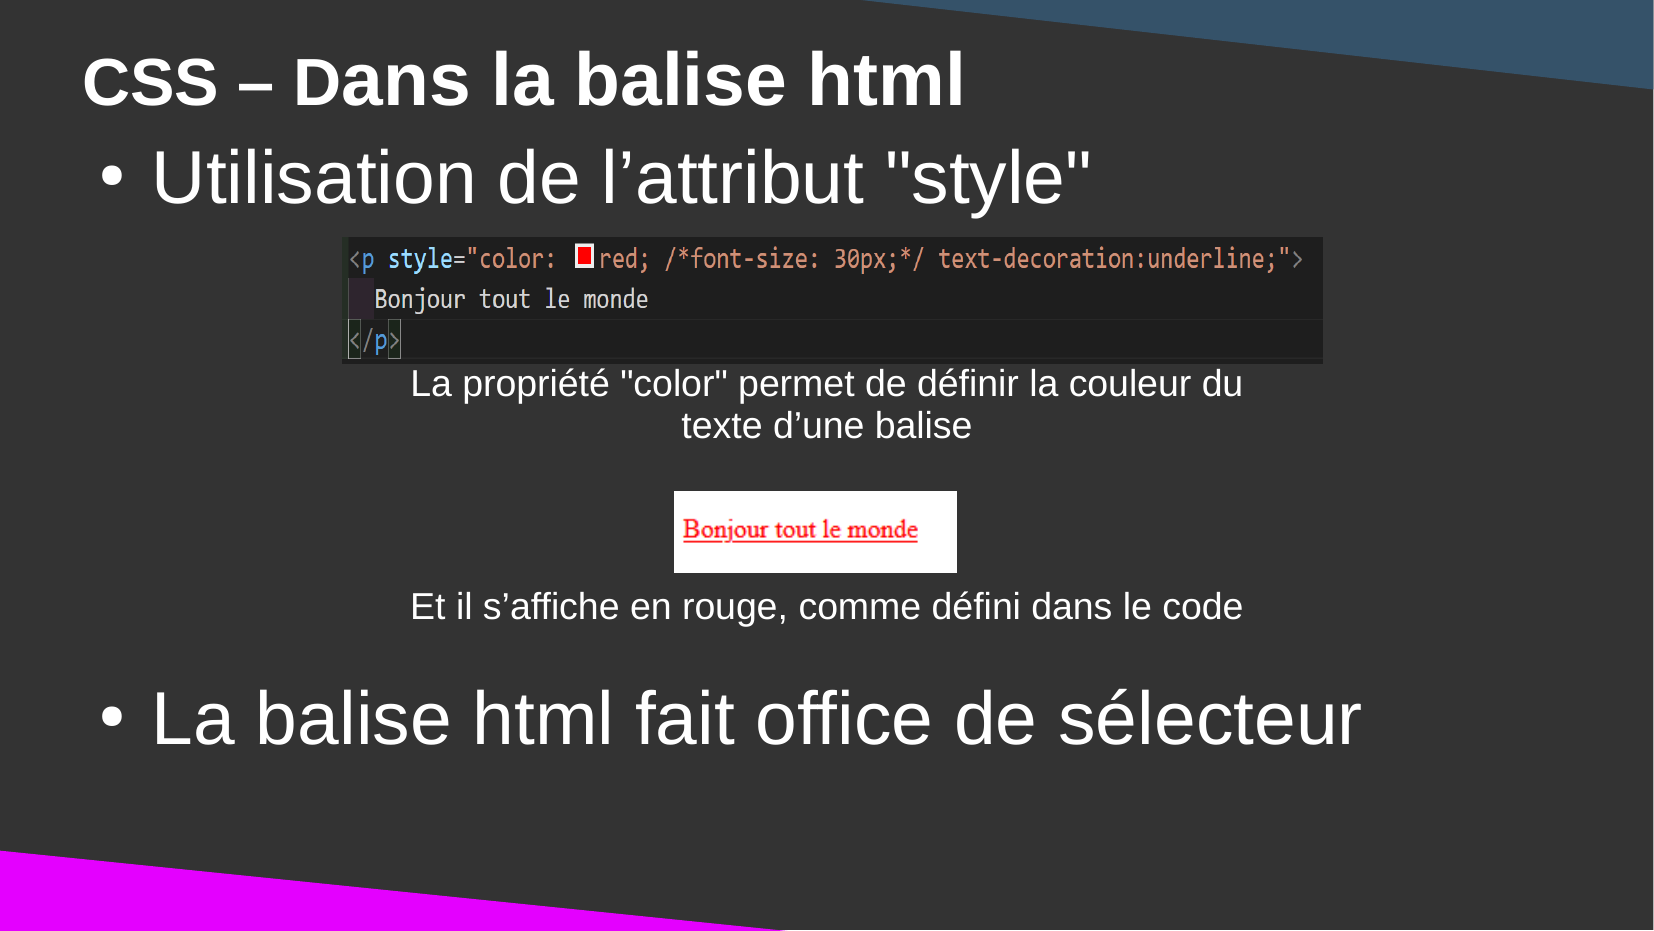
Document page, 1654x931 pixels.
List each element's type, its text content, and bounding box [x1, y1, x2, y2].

picture [674, 491, 957, 573]
title CSS – Dans la balise html [82, 37, 1571, 132]
text_box [860, 0, 1654, 90]
list Utilisation de l’attribut "style" [80, 135, 1605, 225]
text_box La propriété "color" permet de définir la couleur du texte d’une balise [389, 364, 1265, 454]
text_box Et il s’affiche en rouge, comme défini dans le code [389, 578, 1265, 653]
picture [342, 237, 1323, 364]
text_box [0, 850, 788, 931]
list La balise html fait office de sélecteur [80, 676, 1605, 766]
